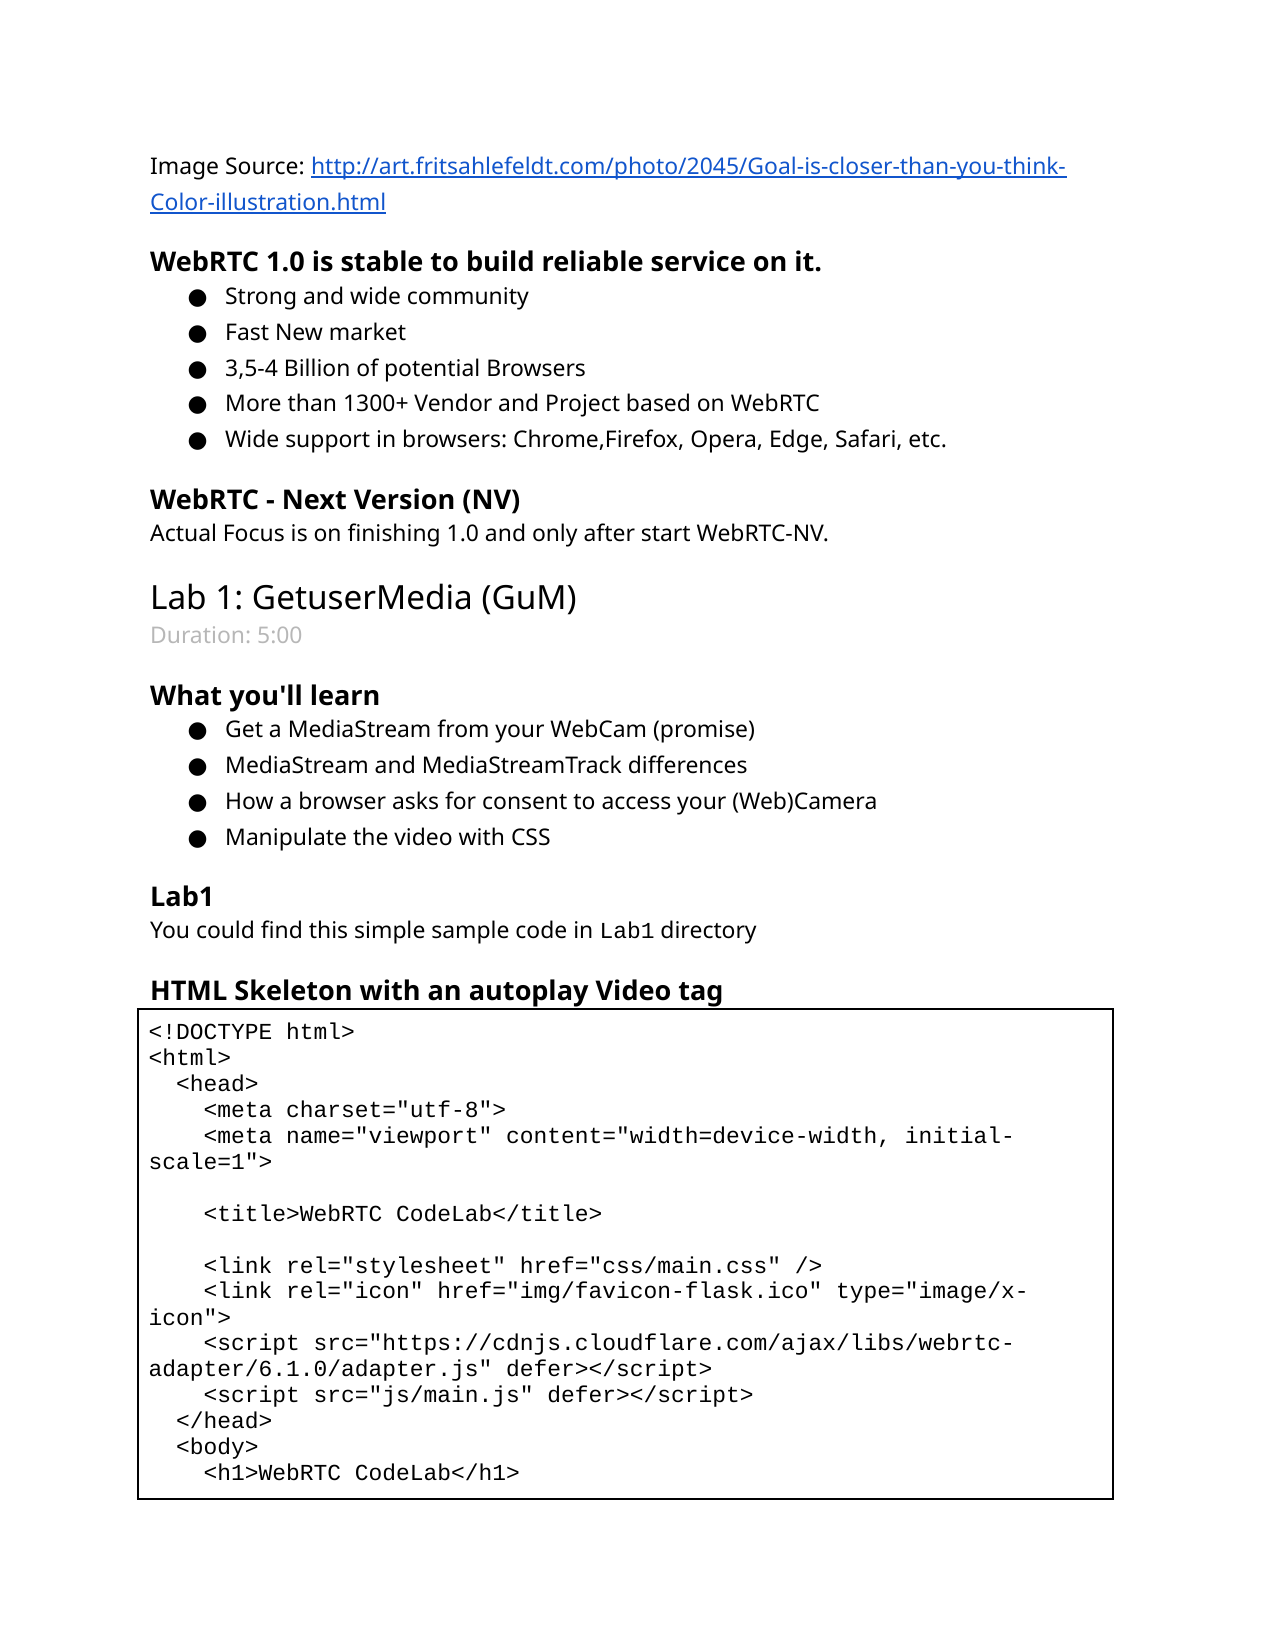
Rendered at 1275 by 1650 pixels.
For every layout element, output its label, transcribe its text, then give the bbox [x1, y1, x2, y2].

list Get a MediaStream from your WebCam (promise) [187, 713, 1125, 744]
subtitle WebRTC - Next Version (NV) [150, 480, 1125, 517]
subtitle HTML Skeleton with an autoplay Video tag [150, 971, 1125, 1008]
text Actual Focus is on finishing 1.0 and only after start WebRTC-NV. [150, 517, 1125, 548]
list How a browser asks for consent to access your (Web)Camera [187, 785, 1125, 816]
text Duration: 5:00 [150, 619, 1125, 650]
list Fast New market [187, 316, 1125, 347]
text Image Source: http://art.fritsahlefeldt.com/photo/2045/Goal-is-closer-than-you-think-Color-illustration.html [150, 150, 1125, 217]
subtitle Lab 1: GetuserMedia (GuM) [150, 574, 1125, 619]
subtitle Lab1 [150, 877, 1125, 914]
list More than 1300+ Vendor and Project based on WebRTC [187, 387, 1125, 419]
subtitle What you'll learn [150, 676, 1125, 713]
list Strong and wide community [187, 279, 1125, 311]
text You could find this simple sample code in Lab1 directory [150, 914, 1125, 946]
list Manipulate the video with CSS [187, 821, 1125, 852]
list MediaStream and MediaStreamTrack differences [187, 749, 1125, 780]
subtitle WebRTC 1.0 is stable to build reliable service on it. [150, 243, 1125, 279]
list 3,5-4 Billion of potential Browsers [187, 351, 1125, 383]
table_header <!DOCTYPE html> <html> <head> <meta charset="utf-8"> <meta name="viewport" content="width=device-width, initial-scale=1"> <title>WebRTC CodeLab</title> <link rel="stylesheet" href="css/main.css" /> <link rel="icon" href="img/favicon-flask.ico" type="image/x-icon"> <script src="https://cdnjs.cloudflare.com/ajax/libs/webrtc-adapter/6.1.0/adapter.js" defer></script> <script src="js/main.js" defer></script> </head> <body> <h1>WebRTC CodeLab</h1> [139, 1010, 1112, 1498]
list Wide support in browsers: Chrome,Firefox, Opera, Edge, Safari, etc. [187, 423, 1125, 454]
